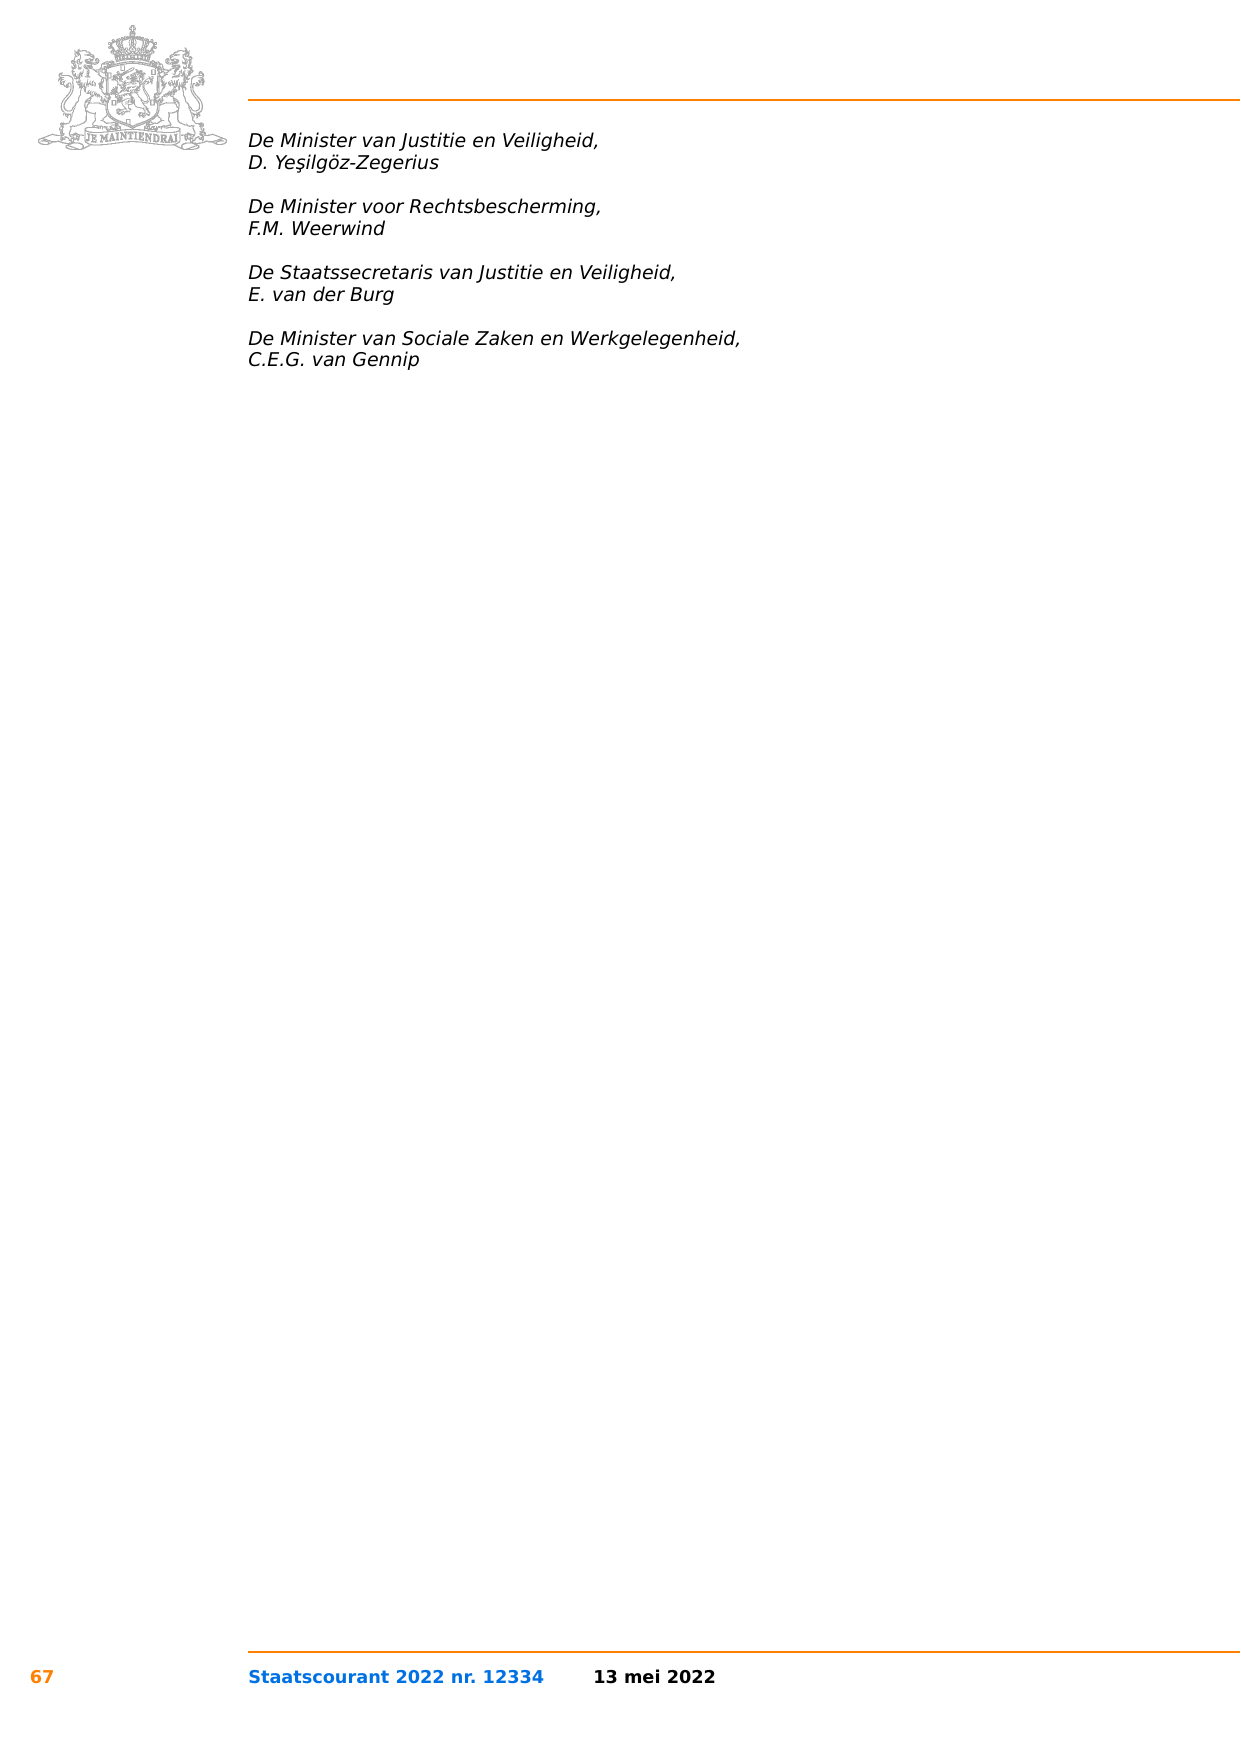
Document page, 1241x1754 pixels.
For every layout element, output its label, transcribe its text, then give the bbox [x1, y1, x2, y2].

picture [38, 25, 227, 150]
text De Staatssecretaris van Justitie en Veiligheid, E. van der Burg [248, 262, 1163, 306]
text De Minister van Sociale Zaken en Werkgelegenheid, C.E.G. van Gennip [248, 327, 1163, 371]
text De Minister van Justitie en Veiligheid, D. Yeşilgöz-Zegerius [248, 130, 1163, 174]
text De Minister voor Rechtsbescherming, F.M. Weerwind [248, 196, 1163, 240]
